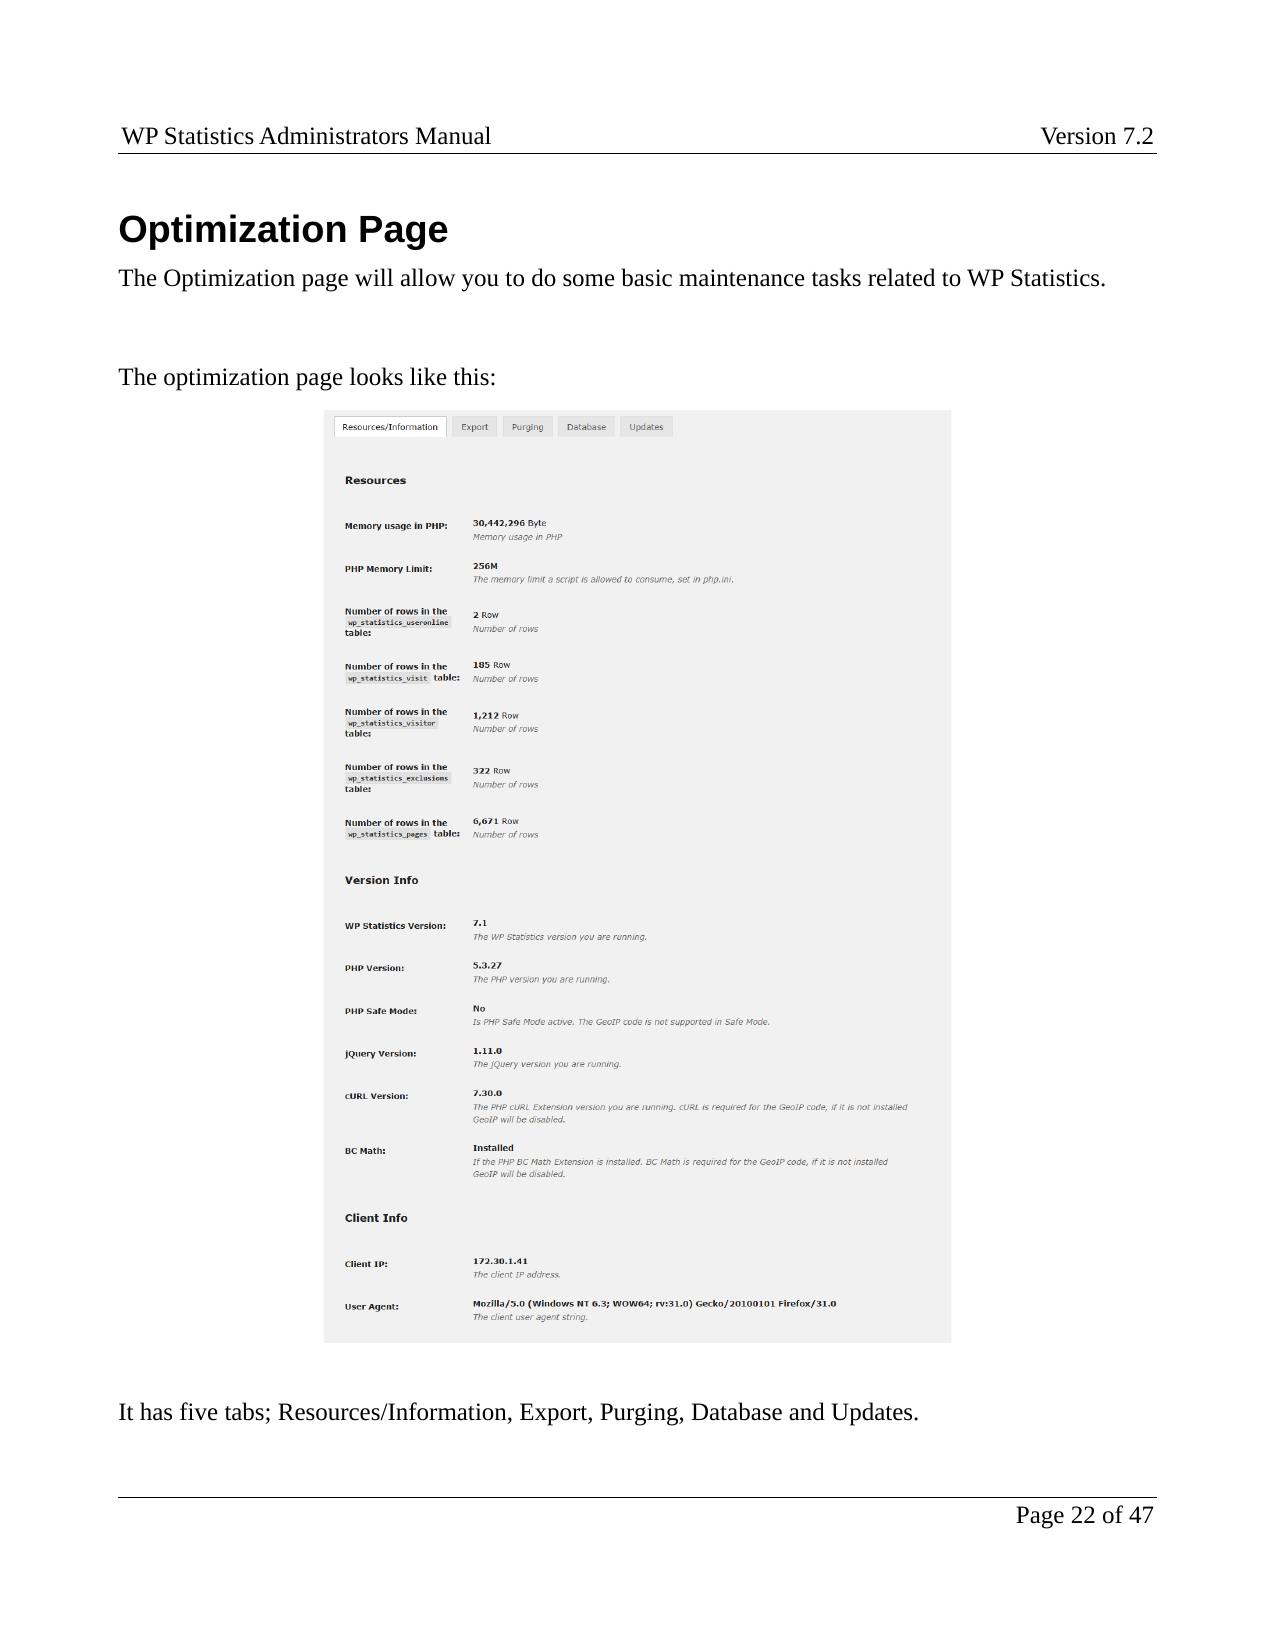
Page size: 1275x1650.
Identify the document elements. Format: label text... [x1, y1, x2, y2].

subtitle Optimization Page [118, 207, 1157, 251]
picture [323, 410, 952, 1343]
text The optimization page looks like this: [118, 362, 1157, 390]
text It has five tabs; Resources/Information, Export, Purging, Database and Updates. [118, 1397, 1157, 1426]
text The Optimization page will allow you to do some basic maintenance tasks related to WP Statistics. [118, 263, 1157, 292]
